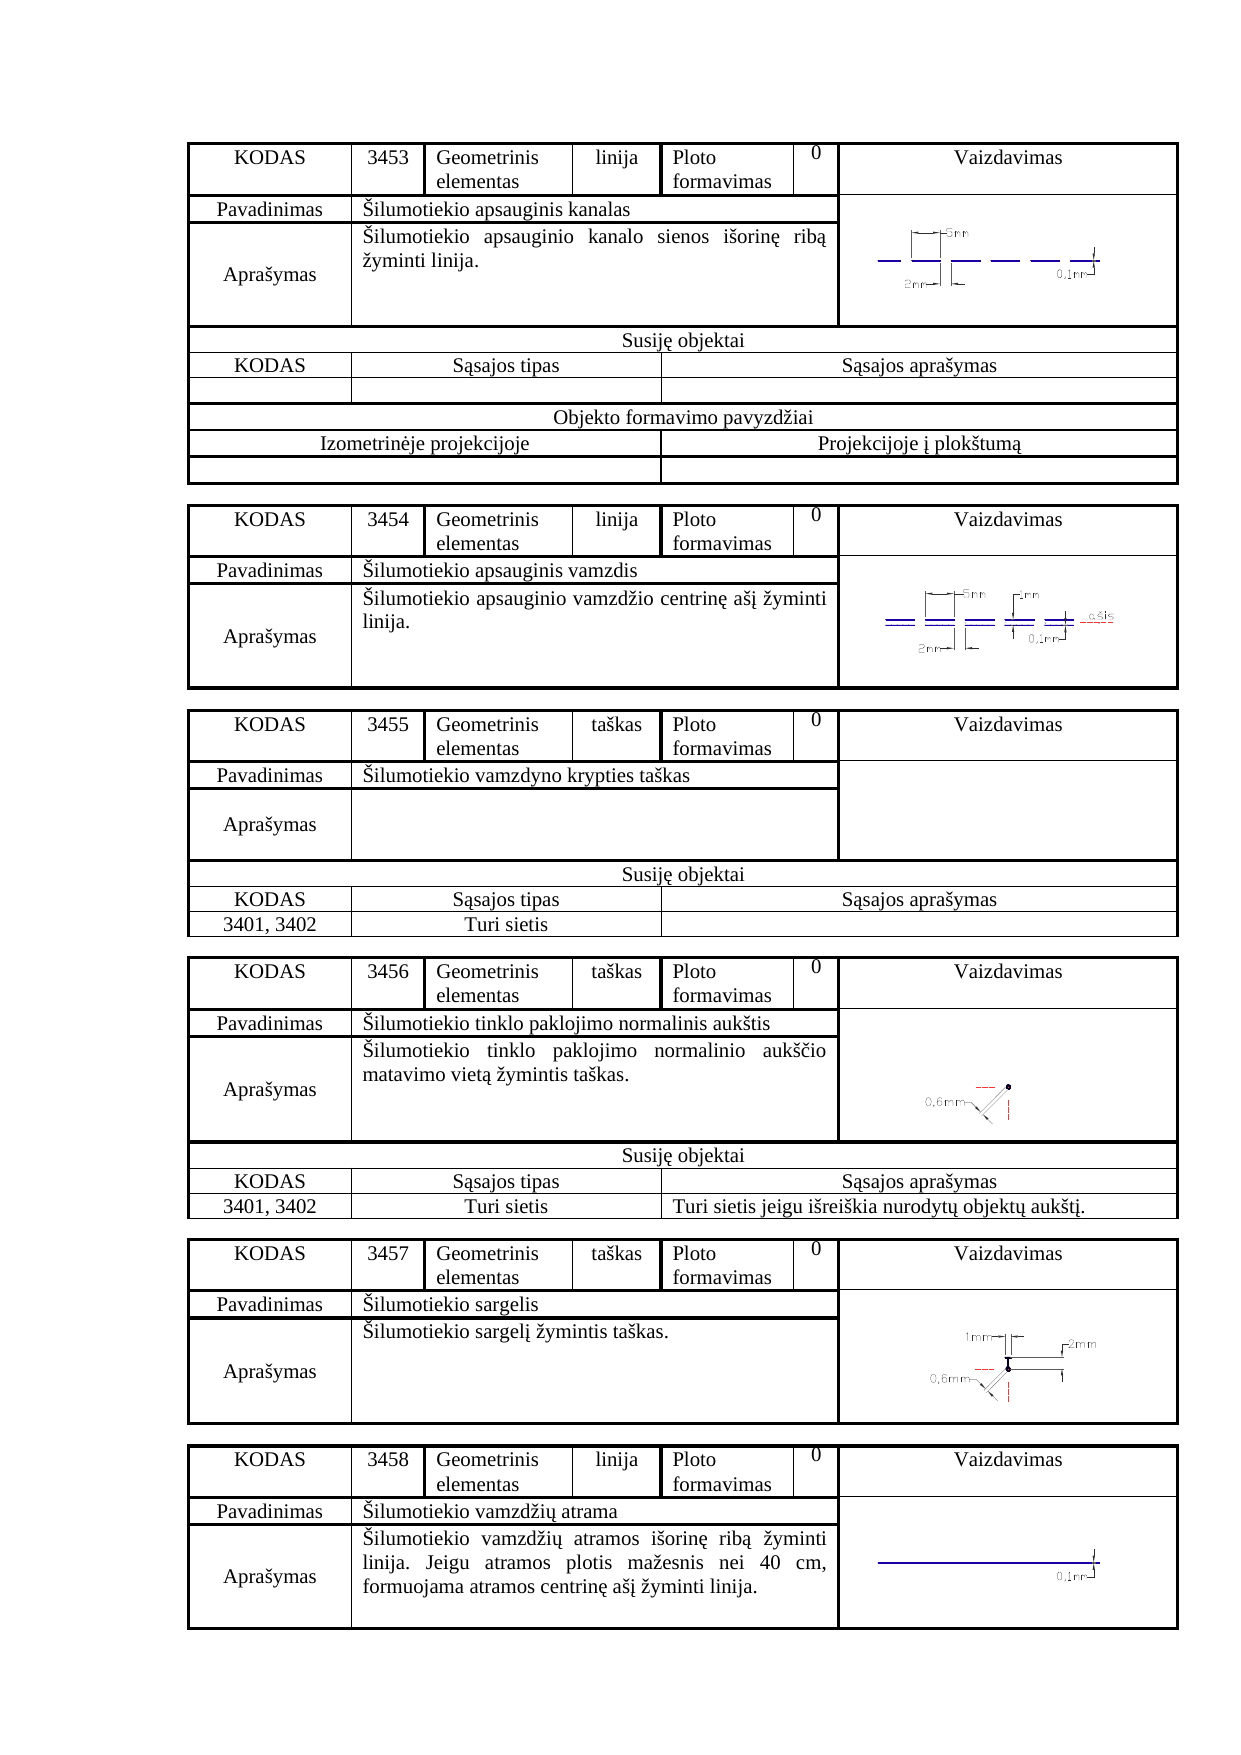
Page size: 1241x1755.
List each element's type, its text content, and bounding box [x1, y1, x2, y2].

table_header 3458 [352, 1448, 423, 1496]
table_cell Sąsajos tipas [352, 887, 661, 911]
table_cell [352, 790, 837, 859]
table_cell [190, 458, 660, 482]
table_header 3457 [352, 1241, 423, 1289]
table_cell Pavadinimas [190, 1292, 351, 1316]
table_cell [840, 761, 1176, 859]
table_cell Sąsajos aprašymas [662, 887, 1176, 911]
table_cell Pavadinimas [190, 1499, 351, 1523]
table_cell Projekcijoje į plokštumą [662, 431, 1176, 455]
table_header  [794, 1241, 837, 1289]
table_header KODAS [190, 959, 351, 1007]
table_cell [840, 1290, 1176, 1422]
table_cell Izometrinėje projekcijoje [190, 431, 660, 455]
table_cell KODAS [190, 887, 351, 911]
table_header KODAS [190, 145, 351, 193]
table_header Vaizdavimas [840, 507, 1176, 555]
table_cell Pavadinimas [190, 763, 351, 787]
table_header Ploto formavimas [663, 712, 793, 760]
table_cell [352, 378, 661, 402]
table_header 3456 [352, 959, 423, 1007]
table_cell Pavadinimas [190, 1011, 351, 1035]
table_cell Šilumotiekio vamzdžių atramos išorinę ribą žyminti linija. Jeigu atramos plotis mažesnis nei 40 cm, formuojama atramos centrinę ašį žyminti linija. [352, 1526, 837, 1627]
table_cell Šilumotiekio apsauginio kanalo sienos išorinę ribą žyminti linija. [352, 224, 837, 325]
table_cell Aprašymas [190, 224, 351, 325]
table_header Vaizdavimas [840, 1448, 1176, 1496]
table_cell Sąsajos aprašymas [662, 1169, 1176, 1193]
table_header Ploto formavimas [663, 507, 793, 555]
table_cell Šilumotiekio apsauginis kanalas [352, 197, 837, 221]
table_cell Šilumotiekio sargelis [352, 1292, 837, 1316]
table_header  [794, 1448, 837, 1496]
table_cell Šilumotiekio vamzdyno krypties taškas [352, 763, 837, 787]
table_cell Šilumotiekio tinklo paklojimo normalinio aukščio matavimo vietą žymintis taškas. [352, 1038, 837, 1140]
table_cell Aprašymas [190, 790, 351, 859]
table_cell [662, 912, 1176, 936]
table_header Geometrinis elementas [426, 507, 572, 555]
table_cell [840, 1497, 1176, 1627]
table_header KODAS [190, 1448, 351, 1496]
table_cell Turi sietis [352, 1194, 661, 1218]
table_cell KODAS [190, 1169, 351, 1193]
table_cell 3401, 3402 [190, 912, 351, 936]
table_cell [190, 378, 351, 402]
table_cell Turi sietis jeigu išreiškia nurodytų objektų aukštį. [662, 1194, 1176, 1218]
table_cell Sąsajos aprašymas [662, 353, 1176, 377]
table_cell Objekto formavimo pavyzdžiai [190, 405, 1176, 429]
table_header Geometrinis elementas [426, 959, 572, 1007]
table_cell [840, 556, 1176, 686]
table_cell Aprašymas [190, 585, 351, 686]
table_header Vaizdavimas [840, 1241, 1176, 1289]
table_header 3455 [352, 712, 423, 760]
table_cell Susiję objektai [190, 862, 1176, 886]
table_cell Šilumotiekio vamzdžių atrama [352, 1499, 837, 1523]
table_header Geometrinis elementas [426, 1241, 572, 1289]
table_cell Turi sietis [352, 912, 661, 936]
table_header Geometrinis elementas [426, 712, 572, 760]
table_header  [794, 712, 837, 760]
table_cell Aprašymas [190, 1038, 351, 1140]
table_header linija [573, 1448, 659, 1496]
table_cell Aprašymas [190, 1320, 351, 1422]
table_header taškas [573, 712, 659, 760]
table_header Vaizdavimas [840, 959, 1176, 1007]
table_cell Pavadinimas [190, 197, 351, 221]
table_header 3454 [352, 507, 423, 555]
table_cell Susiję objektai [190, 1144, 1176, 1167]
table_header linija [573, 145, 659, 193]
table_cell 3401, 3402 [190, 1194, 351, 1218]
table_header  [794, 145, 837, 193]
table_header  [794, 507, 837, 555]
table_header Ploto formavimas [663, 959, 793, 1007]
table_cell Sąsajos tipas [352, 1169, 661, 1193]
table_cell Susiję objektai [190, 328, 1176, 352]
table_cell [840, 195, 1176, 325]
table_header Ploto formavimas [663, 1241, 793, 1289]
table_header  [794, 959, 837, 1007]
table_header Vaizdavimas [840, 145, 1176, 193]
table_cell KODAS [190, 353, 351, 377]
table_header taškas [573, 1241, 659, 1289]
table_cell Šilumotiekio apsauginio vamzdžio centrinę ašį žyminti linija. [352, 585, 837, 686]
table_header Geometrinis elementas [426, 1448, 572, 1496]
table_cell Sąsajos tipas [352, 353, 661, 377]
table_header 3453 [352, 145, 423, 193]
table_cell Šilumotiekio sargelį žymintis taškas. [352, 1320, 837, 1422]
table_cell Šilumotiekio apsauginis vamzdis [352, 558, 837, 582]
table_cell [662, 458, 1176, 482]
table_header KODAS [190, 712, 351, 760]
table_header KODAS [190, 507, 351, 555]
table_cell Aprašymas [190, 1526, 351, 1627]
table_cell Pavadinimas [190, 558, 351, 582]
table_cell [662, 378, 1176, 402]
table_header linija [573, 507, 659, 555]
table_header Vaizdavimas [840, 712, 1176, 760]
table_cell Šilumotiekio tinklo paklojimo normalinis aukštis [352, 1011, 837, 1035]
table_header taškas [573, 959, 659, 1007]
table_header Ploto formavimas [663, 145, 793, 193]
table_header Ploto formavimas [663, 1448, 793, 1496]
table_header KODAS [190, 1241, 351, 1289]
table_cell [840, 1009, 1176, 1140]
table_header Geometrinis elementas [426, 145, 572, 193]
